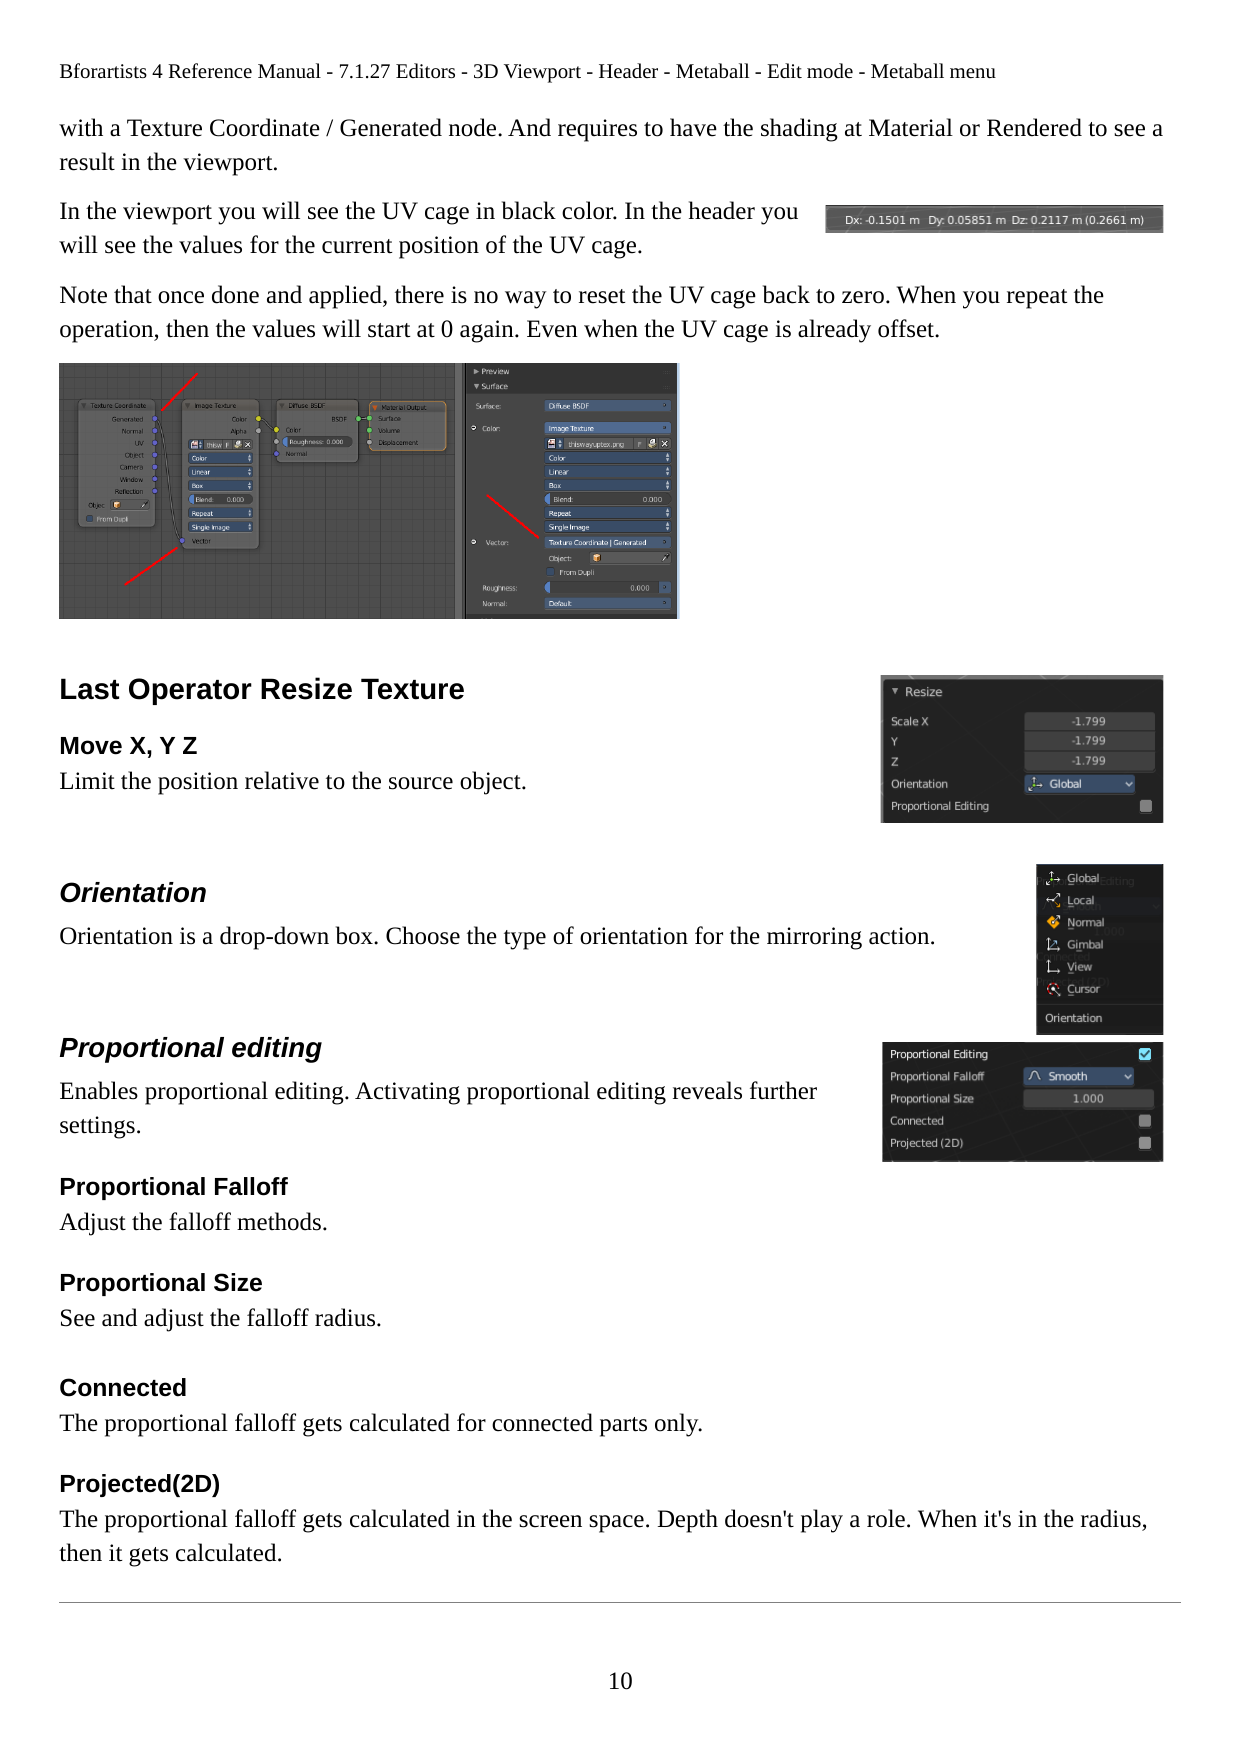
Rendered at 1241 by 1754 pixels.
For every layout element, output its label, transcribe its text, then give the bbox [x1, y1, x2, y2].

text See and adjust the falloff radius. [59, 1303, 1181, 1332]
text Enables proportional editing. Activating proportional editing reveals further settings. [59, 1076, 882, 1139]
subtitle [1164, 876, 1181, 908]
subtitle Connected [59, 1373, 1181, 1401]
text In the viewport you will see the UV cage in black color. In the header you will see the values for the current position of the UV cage. [59, 196, 1181, 259]
subtitle Last Operator Resize Texture [59, 672, 1181, 706]
text with a Texture Coordinate / Generated node. And requires to have the shading at Material or Rendered to see a result in the viewport. [59, 113, 1181, 176]
subtitle Proportional editing [59, 1031, 1181, 1063]
text The proportional falloff gets calculated in the screen space. Depth doesn't play a role. When it's in the radius, then it gets calculated. [59, 1504, 1181, 1567]
text Note that once done and applied, there is no way to reset the UV cage back to zero. When you repeat the operation, then the values will start at 0 again. Even when the UV cage is already offset. [59, 280, 1181, 343]
picture [825, 205, 1164, 233]
subtitle Projected(2D) [59, 1469, 1181, 1498]
picture [880, 675, 1164, 823]
picture [1036, 864, 1164, 1035]
subtitle Proportional Falloff [59, 1172, 1181, 1200]
text Adjust the falloff methods. [59, 1207, 1181, 1235]
picture [59, 363, 680, 619]
subtitle Proportional Size [59, 1268, 1181, 1297]
subtitle Orientation [59, 876, 1036, 908]
subtitle Move X, Y Z [59, 731, 880, 759]
text Orientation is a drop-down box. Choose the type of orientation for the mirroring action. [59, 921, 1036, 949]
text Limit the position relative to the source object. [59, 766, 880, 794]
text The proportional falloff gets calculated for connected parts only. [59, 1408, 1181, 1436]
picture [882, 1042, 1164, 1162]
subtitle [1164, 731, 1181, 759]
